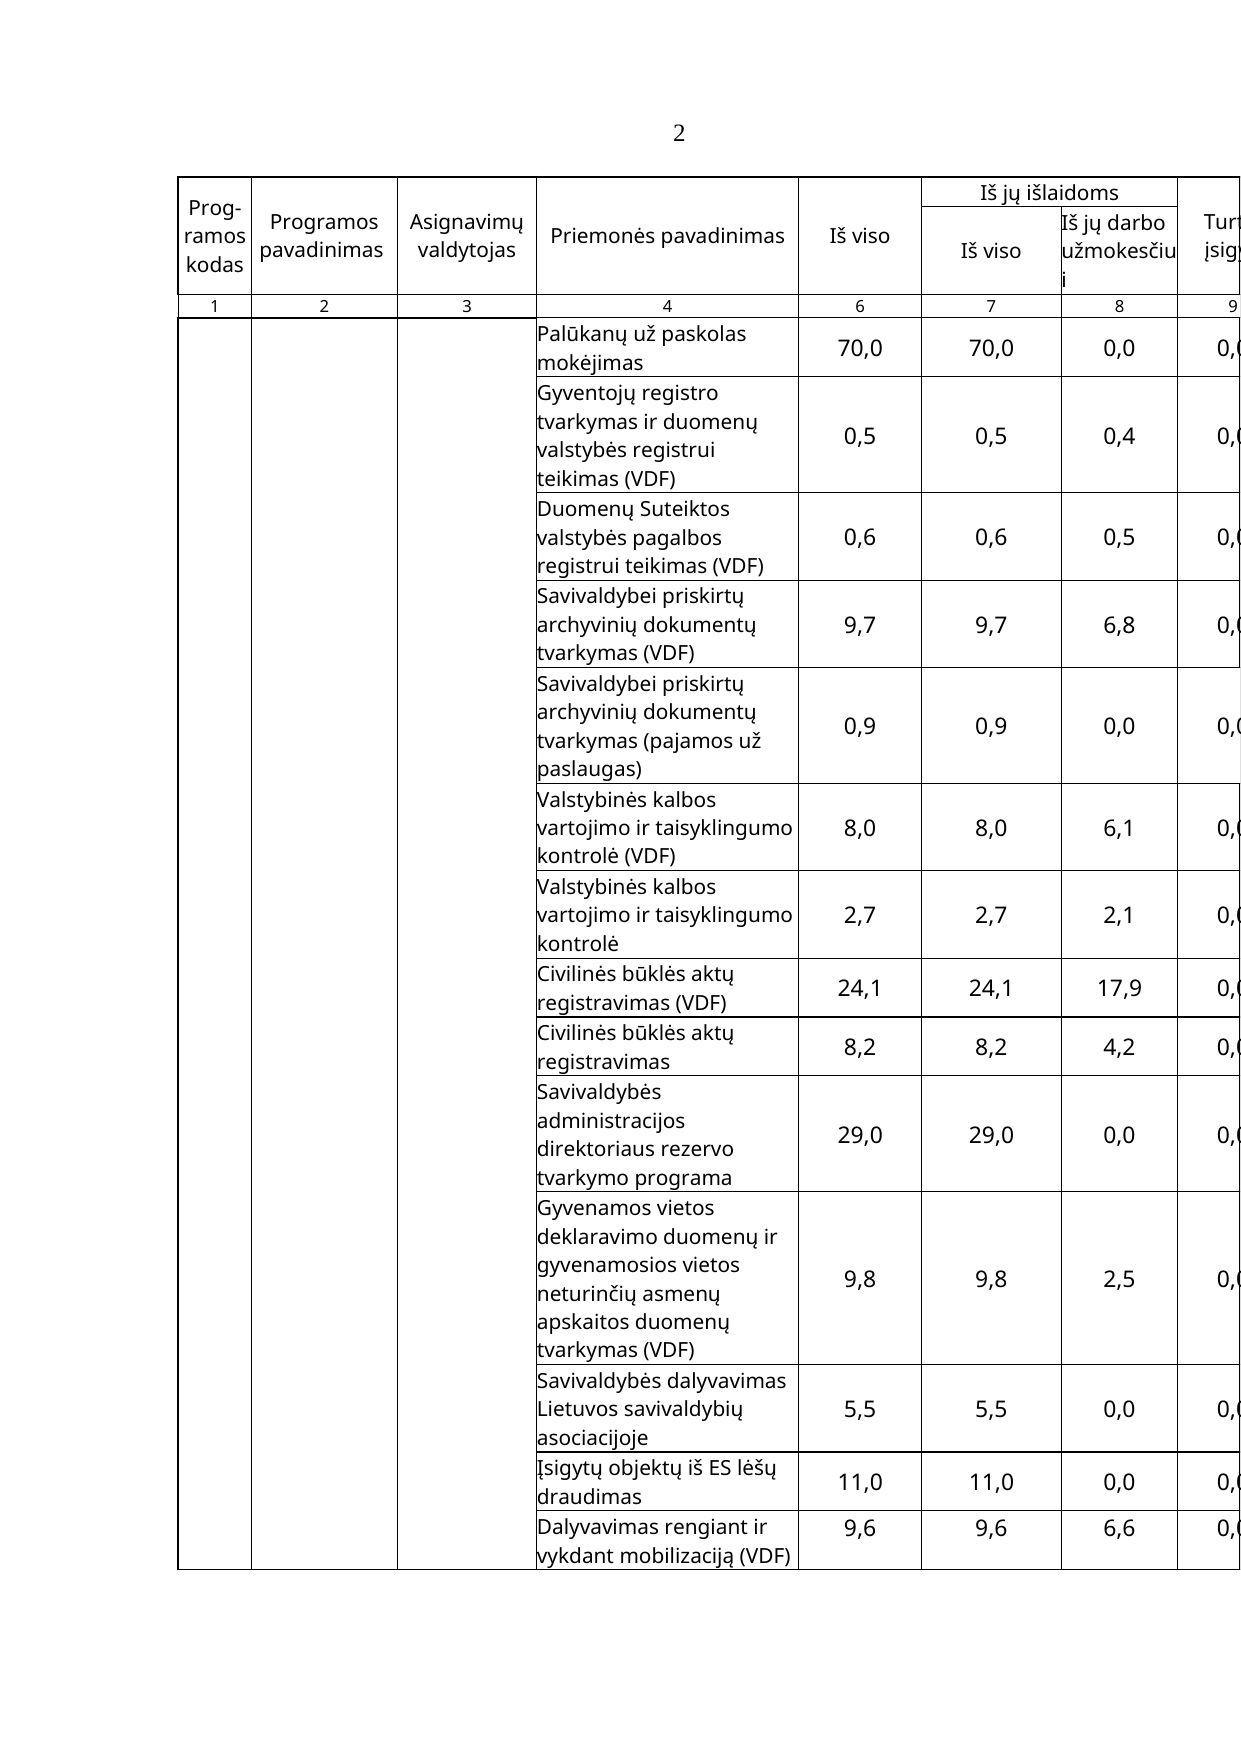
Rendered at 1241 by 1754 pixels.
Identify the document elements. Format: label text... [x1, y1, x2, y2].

table_cell 0,0 [1062, 668, 1177, 783]
table_cell 29,0 [922, 1076, 1061, 1191]
table_cell 11,0 [922, 1453, 1061, 1510]
table_cell Įsigytų objektų iš ES lėšų draudimas [537, 1453, 798, 1510]
table_cell 9 [1178, 295, 1240, 317]
table_cell Civilinės būklės aktų registravimas [537, 1018, 798, 1075]
table_cell 4 [537, 295, 798, 317]
table_cell 6,6 [1062, 1511, 1177, 1569]
table_cell 0,0 [1062, 1365, 1177, 1451]
table_header Asignavimų valdytojas [398, 178, 536, 293]
table_cell 11,0 [799, 1453, 921, 1510]
table_cell 0,0 [1178, 1453, 1239, 1510]
table_cell 0,0 [1062, 1076, 1177, 1191]
table_cell 8 [1062, 295, 1177, 317]
table_cell 0,5 [1062, 493, 1177, 579]
table_cell 0,0 [1178, 1511, 1239, 1569]
table_cell 8,2 [799, 1018, 921, 1075]
table_cell 6,8 [1062, 581, 1177, 667]
table_cell 0,0 [1178, 377, 1239, 492]
table_cell 2,7 [922, 871, 1061, 957]
table_cell 70,0 [799, 318, 921, 376]
table_cell Valstybinės kalbos vartojimo ir taisyklingumo kontrolė (VDF) [537, 784, 798, 870]
table_cell 4,2 [1062, 1018, 1177, 1075]
table_cell 0,0 [1178, 1018, 1239, 1075]
table_cell 0,0 [1178, 784, 1239, 870]
table_cell Palūkanų už paskolas mokėjimas [537, 318, 798, 376]
table_cell Iš jų darbo užmokesčiui [1062, 207, 1177, 293]
table_cell Iš viso [922, 207, 1061, 293]
table_cell 0,0 [1178, 493, 1239, 579]
table_cell Savivaldybei priskirtų archyvinių dokumentų tvarkymas (pajamos už paslaugas) [537, 668, 798, 783]
table_cell 6 [799, 295, 921, 317]
table_cell 0,0 [1178, 871, 1239, 957]
table_cell 9,6 [922, 1511, 1061, 1569]
table_cell 9,6 [799, 1511, 921, 1569]
table_cell Civilinės būklės aktų registravimas (VDF) [537, 959, 798, 1016]
table_cell 5,5 [799, 1365, 921, 1451]
table_cell 0,9 [922, 668, 1061, 783]
table_cell Duomenų Suteiktos valstybės pagalbos registrui teikimas (VDF) [537, 493, 798, 579]
table_cell [179, 319, 251, 1569]
table_cell 0,0 [1062, 1453, 1177, 1510]
table_cell 0,6 [799, 493, 921, 579]
table_cell 6,1 [1062, 784, 1177, 870]
table_header Iš jų išlaidoms [922, 178, 1177, 206]
table_cell 9,7 [922, 581, 1061, 667]
table_cell Dalyvavimas rengiant ir vykdant mobilizaciją (VDF) [537, 1511, 798, 1569]
table_cell 3 [398, 295, 536, 317]
table_header Priemonės pavadinimas [537, 178, 798, 293]
table_cell 24,1 [922, 959, 1061, 1016]
table_cell Savivaldybės administracijos direktoriaus rezervo tvarkymo programa [537, 1076, 798, 1191]
table_cell 9,8 [799, 1192, 921, 1364]
table_cell 29,0 [799, 1076, 921, 1191]
table_cell 5,5 [922, 1365, 1061, 1451]
table_cell 0,5 [922, 377, 1061, 492]
table_cell 2,5 [1062, 1192, 1177, 1364]
table_cell 9,7 [799, 581, 921, 667]
table_cell 0,0 [1178, 1076, 1239, 1191]
table_cell 8,0 [922, 784, 1061, 870]
table_cell 0,5 [799, 377, 921, 492]
table_cell 1 [179, 295, 251, 317]
table_cell 0,0 [1178, 1192, 1239, 1364]
table_cell 2 [252, 295, 397, 317]
table_cell 0,0 [1178, 959, 1239, 1016]
table_cell 0,0 [1178, 668, 1240, 783]
table_cell 24,1 [799, 959, 921, 1016]
table_cell 0,0 [1178, 1365, 1239, 1451]
table_header Iš viso [799, 178, 921, 293]
table_cell 9,8 [922, 1192, 1061, 1364]
table_cell 0,0 [1062, 318, 1177, 376]
table_cell Savivaldybei priskirtų archyvinių dokumentų tvarkymas (VDF) [537, 581, 798, 667]
table_cell 17,9 [1062, 959, 1177, 1016]
table_cell [398, 319, 536, 1569]
table_header Programos pavadinimas [252, 178, 397, 293]
table_cell 2,7 [799, 871, 921, 957]
table_header Prog-ramos kodas [179, 178, 251, 293]
table_cell Valstybinės kalbos vartojimo ir taisyklingumo kontrolė [537, 871, 798, 957]
table_cell 0,4 [1062, 377, 1177, 492]
table_cell 8,0 [799, 784, 921, 870]
table_cell 0,6 [922, 493, 1061, 579]
table_cell Savivaldybės dalyvavimas Lietuvos savivaldybių asociacijoje [537, 1365, 798, 1451]
table_header Turtui įsigyti [1178, 178, 1239, 293]
table_cell 8,2 [922, 1018, 1061, 1075]
table_cell 7 [922, 295, 1061, 317]
table_cell Gyvenamos vietos deklaravimo duomenų ir gyvenamosios vietos neturinčių asmenų apskaitos duomenų tvarkymas (VDF) [537, 1192, 798, 1364]
table_cell 0,0 [1178, 581, 1239, 667]
table_cell 0,0 [1178, 318, 1239, 376]
table_cell [252, 319, 397, 1569]
table_cell 70,0 [922, 318, 1061, 376]
table_cell Gyventojų registro tvarkymas ir duomenų valstybės registrui teikimas (VDF) [537, 377, 798, 492]
table_cell 2,1 [1062, 871, 1177, 957]
table_cell 0,9 [799, 668, 921, 783]
